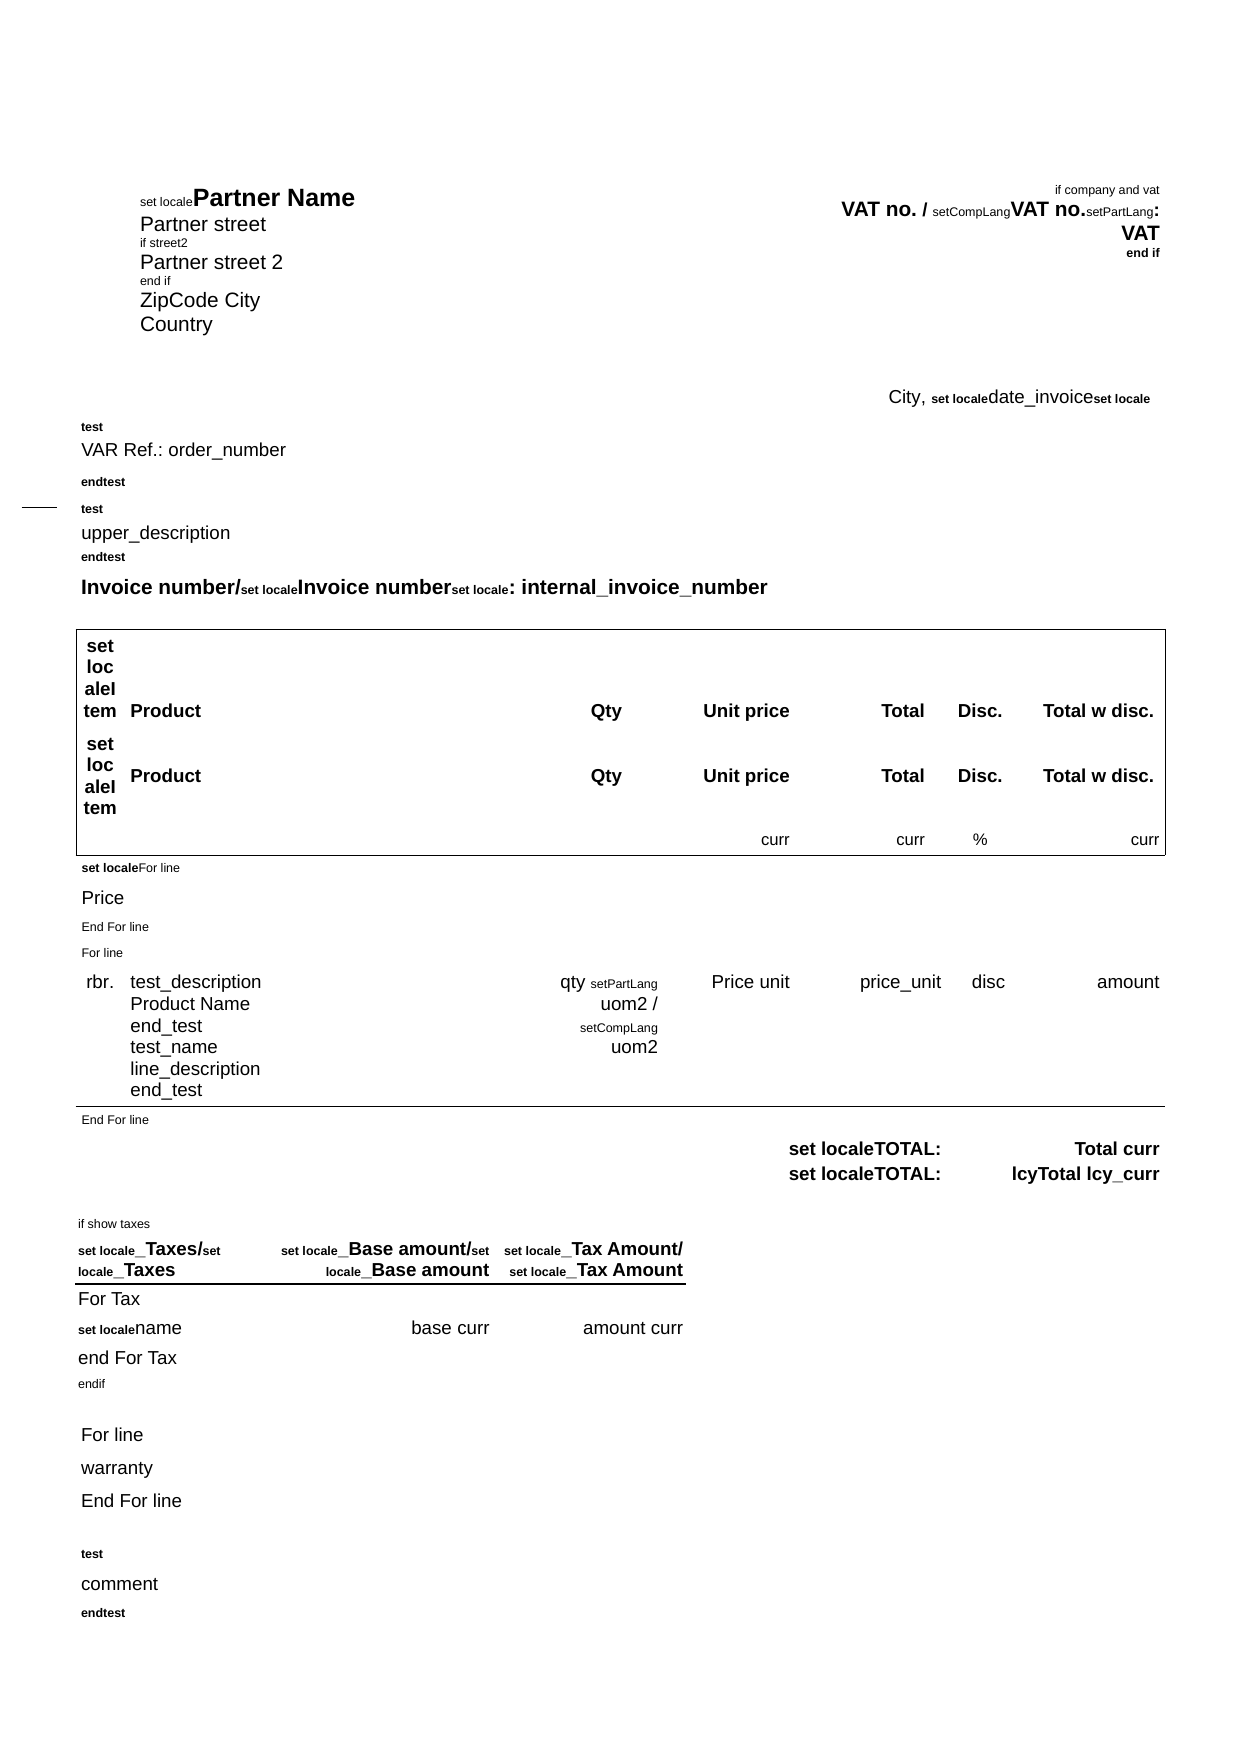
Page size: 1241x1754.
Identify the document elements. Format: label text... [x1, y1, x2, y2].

table_cell End For line [76, 914, 1165, 940]
table_cell curr [1030, 824, 1165, 855]
table_cell qty setPartLang uom2 /setCompLang uom2 [549, 966, 663, 1106]
table_header test [75, 414, 1165, 439]
table_cell City, set localedate_invoiceset locale [813, 295, 1165, 413]
table_cell [125, 824, 549, 855]
table_cell % [930, 824, 1030, 855]
table_cell comment [75, 1567, 1165, 1600]
table_cell End For line [76, 1107, 1165, 1132]
table_cell Product [125, 727, 549, 824]
table_cell price_unit [795, 966, 947, 1106]
table_cell endif [75, 1374, 1165, 1394]
table_cell curr [663, 824, 795, 855]
table_cell Price [76, 881, 1165, 914]
table_cell [549, 824, 663, 855]
table_cell Disc. [930, 727, 1030, 824]
table_cell [77, 824, 124, 855]
table_cell base curr [255, 1314, 492, 1344]
table_header [75, 177, 134, 413]
table_cell endtest [75, 1600, 1165, 1626]
table_cell endtest [75, 461, 1165, 496]
table_cell Total [795, 727, 930, 824]
table_header For line [75, 1418, 1165, 1451]
table_cell amount curr [492, 1314, 686, 1344]
table_header Product [125, 630, 549, 727]
table_cell End For line [75, 1484, 1165, 1517]
table_cell [839, 1314, 1165, 1344]
table_cell set localeItem [77, 727, 124, 824]
table_cell Unit price [663, 727, 795, 824]
table_cell Qty [549, 727, 663, 824]
table_cell [686, 1314, 838, 1344]
table_cell set localename [75, 1314, 254, 1344]
table_cell endtest [75, 544, 1165, 569]
table_cell amount [1030, 966, 1165, 1106]
table_cell set locale_Tax Amount/set locale_Tax Amount [492, 1234, 686, 1283]
table_cell [686, 1344, 838, 1374]
table_cell curr [795, 824, 930, 855]
table_cell Invoice number/set localeInvoice numberset locale: internal_invoice_number [75, 570, 1165, 605]
table_cell [686, 1283, 838, 1314]
table_cell set localeTOTAL: set localeTOTAL: [76, 1133, 947, 1190]
table_cell [839, 1344, 1165, 1374]
table_header set localePartner Name Partner street if street2 Partner street 2 end if ZipCode City Country [134, 177, 813, 413]
table_cell end For Tax [75, 1344, 686, 1374]
table_header Unit price [663, 630, 795, 727]
table_cell [839, 1283, 1165, 1314]
table_cell warranty [75, 1451, 1165, 1484]
table_cell For Tax [75, 1285, 686, 1314]
table_cell For line [76, 940, 1165, 966]
table_cell VAR Ref.: order_number [75, 439, 1165, 461]
table_cell Total curr lcyTotal lcy_curr [947, 1133, 1165, 1190]
table_header Qty [549, 630, 663, 727]
table_header if company and vat VAT no. / setCompLangVAT no.setPartLang: VAT end if [813, 177, 1165, 295]
table_header test [75, 1541, 1165, 1567]
table_cell [839, 1234, 1165, 1283]
table_cell Price unit [663, 966, 795, 1106]
table_header if show taxes [75, 1214, 1165, 1234]
table_cell upper_description [75, 522, 1165, 544]
table_cell set locale_Taxes/set locale_Taxes [75, 1234, 254, 1283]
table_header Total w disc. [1030, 630, 1165, 727]
table_cell [686, 1234, 838, 1283]
table_cell set locale_Base amount/set locale_Base amount [255, 1234, 492, 1283]
table_cell set localeFor line [76, 856, 1165, 881]
table_cell disc [947, 966, 1030, 1106]
table_cell test [75, 496, 1165, 522]
table_cell rbr. [76, 966, 124, 1106]
table_header Total [795, 630, 930, 727]
table_cell Total w disc. [1030, 727, 1165, 824]
table_header set localeItem [77, 630, 124, 727]
table_header Disc. [930, 630, 1030, 727]
table_cell test_description Product Name end_test test_name line_description end_test [125, 966, 549, 1106]
